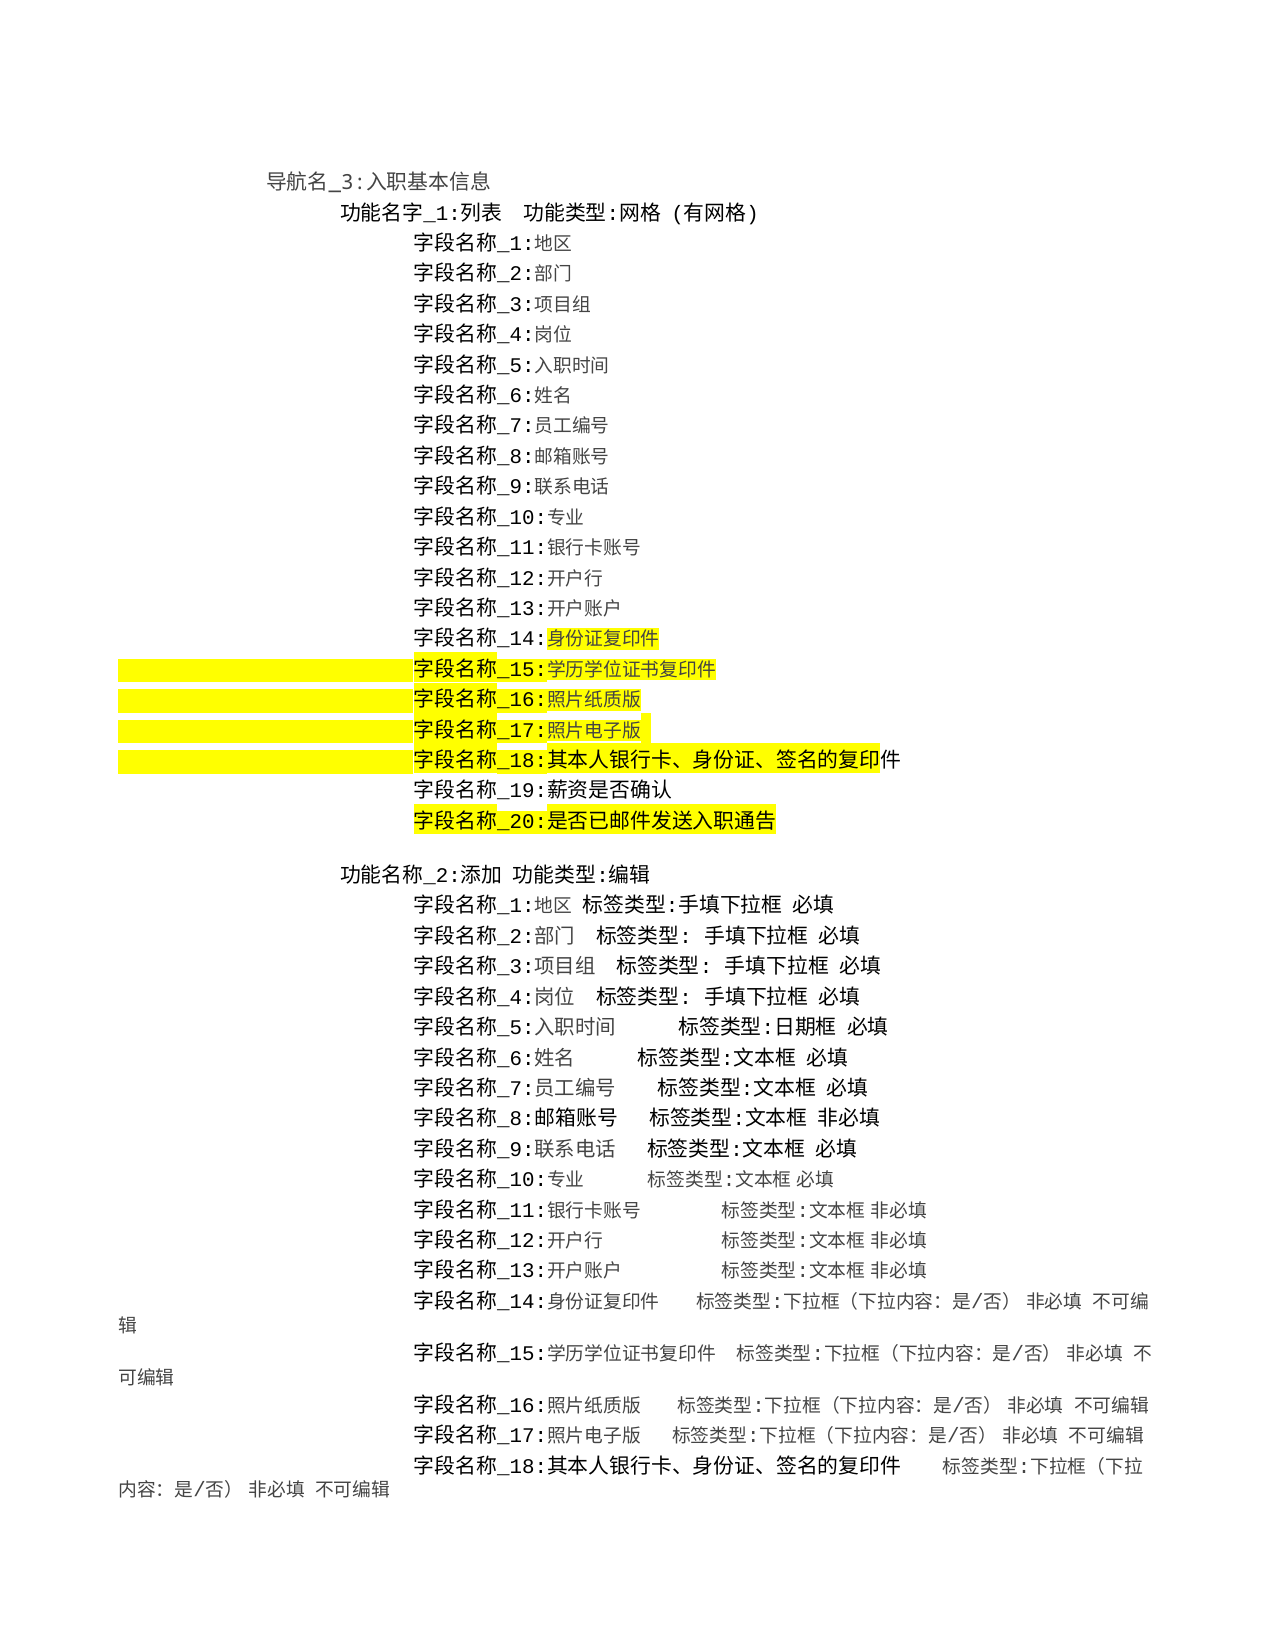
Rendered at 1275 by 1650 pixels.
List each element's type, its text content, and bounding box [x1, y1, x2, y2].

text 字段名称_15:学历学位证书复印件 [118, 652, 1157, 682]
text 功能名字_1:列表 功能类型:网格 (有网格) [118, 196, 1157, 226]
text 字段名称_16:照片纸质版 [118, 682, 1157, 713]
text 字段名称_3:项目组 标签类型: 手填下拉框 必填 [118, 949, 1157, 980]
text 字段名称_9:联系电话 [118, 469, 1157, 500]
text 字段名称_13:开户账户 [118, 591, 1157, 622]
text 字段名称_4:岗位 [118, 317, 1157, 348]
text 字段名称_1:地区 标签类型:手填下拉框 必填 [118, 889, 1157, 919]
text 字段名称_10:专业 [118, 500, 1157, 530]
text 字段名称_8:邮箱账号 标签类型:文本框 非必填 [118, 1102, 1157, 1132]
text 字段名称_3:项目组 [118, 287, 1157, 317]
text 字段名称_11:银行卡账号 标签类型:文本框 非必填 [118, 1193, 1157, 1223]
text 字段名称_16:照片纸质版 标签类型:下拉框（下拉内容：是/否） 非必填 不可编辑 [118, 1388, 1157, 1418]
text 字段名称_2:部门 [118, 257, 1157, 287]
text 字段名称_12:开户行 标签类型:文本框 非必填 [118, 1223, 1157, 1254]
text 导航名_3:入职基本信息 [118, 165, 1157, 196]
text 字段名称_10:专业 标签类型:文本框 必填 [118, 1162, 1157, 1193]
text 字段名称_7:员工编号 [118, 409, 1157, 439]
text 字段名称_18:其本人银行卡、身份证、签名的复印件 [118, 743, 1157, 774]
text 字段名称_5:入职时间 标签类型:日期框 必填 [118, 1010, 1157, 1041]
text 字段名称_17:照片电子版 [118, 713, 1157, 743]
text 字段名称_14:身份证复印件 [118, 622, 1157, 652]
text 字段名称_9:联系电话 标签类型:文本框 必填 [118, 1132, 1157, 1162]
text 字段名称_11:银行卡账号 [118, 530, 1157, 561]
text 字段名称_15:学历学位证书复印件 标签类型:下拉框（下拉内容：是/否） 非必填 不可编辑 [118, 1336, 1157, 1388]
text 字段名称_8:邮箱账号 [118, 439, 1157, 469]
text 功能名称_2:添加 功能类型:编辑 [118, 858, 1157, 889]
text 字段名称_18:其本人银行卡、身份证、签名的复印件 标签类型:下拉框（下拉内容：是/否） 非必填 不可编辑 [118, 1449, 1157, 1503]
text 字段名称_4:岗位 标签类型: 手填下拉框 必填 [118, 980, 1157, 1010]
text 字段名称_1:地区 [118, 226, 1157, 257]
text 字段名称_20:是否已邮件发送入职通告 [118, 804, 1157, 834]
text 字段名称_13:开户账户 标签类型:文本框 非必填 [118, 1254, 1157, 1284]
text 字段名称_19:薪资是否确认 [118, 774, 1157, 804]
text 字段名称_5:入职时间 [118, 348, 1157, 378]
text 字段名称_6:姓名 [118, 378, 1157, 409]
text 字段名称_7:员工编号 标签类型:文本框 必填 [118, 1071, 1157, 1102]
text 字段名称_12:开户行 [118, 561, 1157, 591]
text 字段名称_2:部门 标签类型: 手填下拉框 必填 [118, 919, 1157, 949]
text 字段名称_17:照片电子版 标签类型:下拉框（下拉内容：是/否） 非必填 不可编辑 [118, 1418, 1157, 1449]
text 字段名称_6:姓名 标签类型:文本框 必填 [118, 1041, 1157, 1071]
text 字段名称_14:身份证复印件 标签类型:下拉框（下拉内容：是/否） 非必填 不可编辑 [118, 1284, 1157, 1336]
